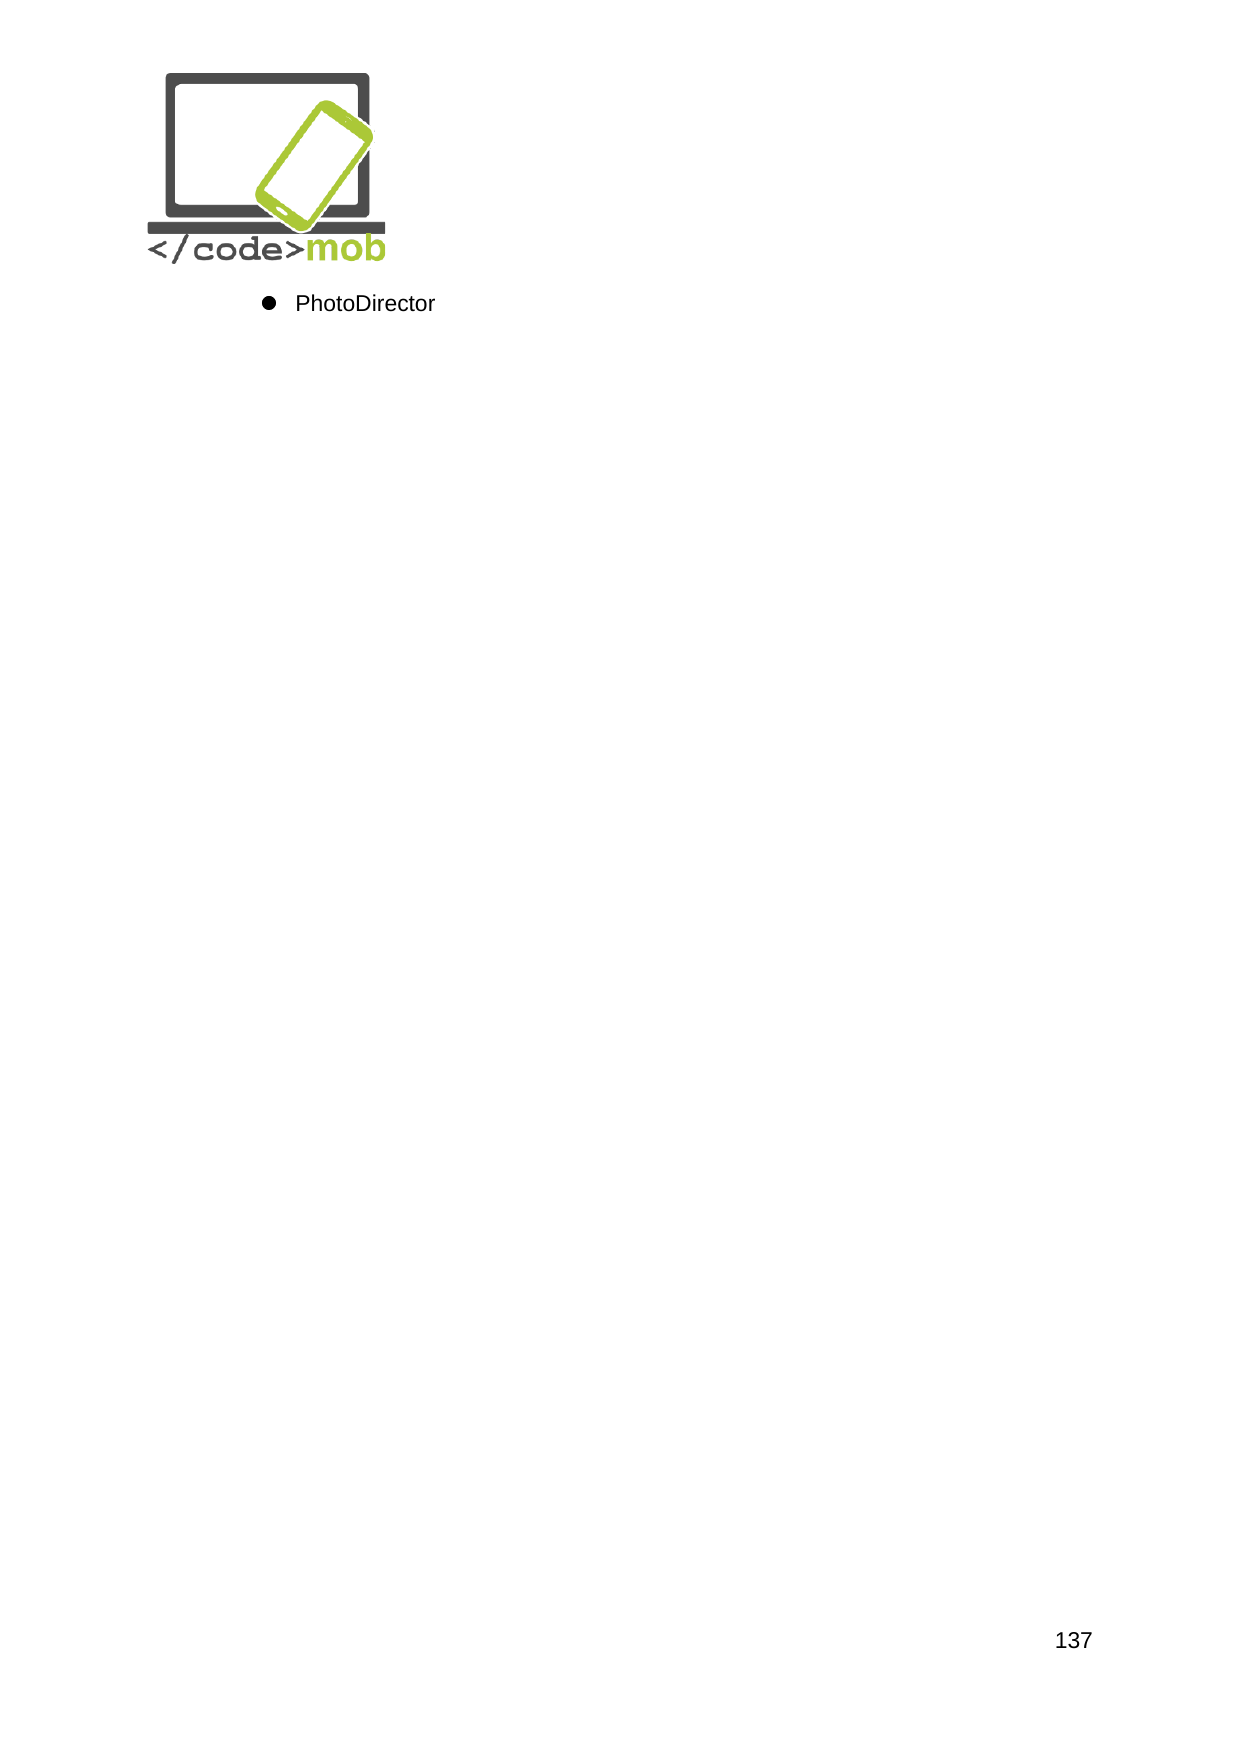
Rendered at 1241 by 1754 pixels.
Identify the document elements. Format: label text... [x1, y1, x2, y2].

list PhotoDirector [223, 290, 1093, 356]
picture [147, 73, 386, 264]
